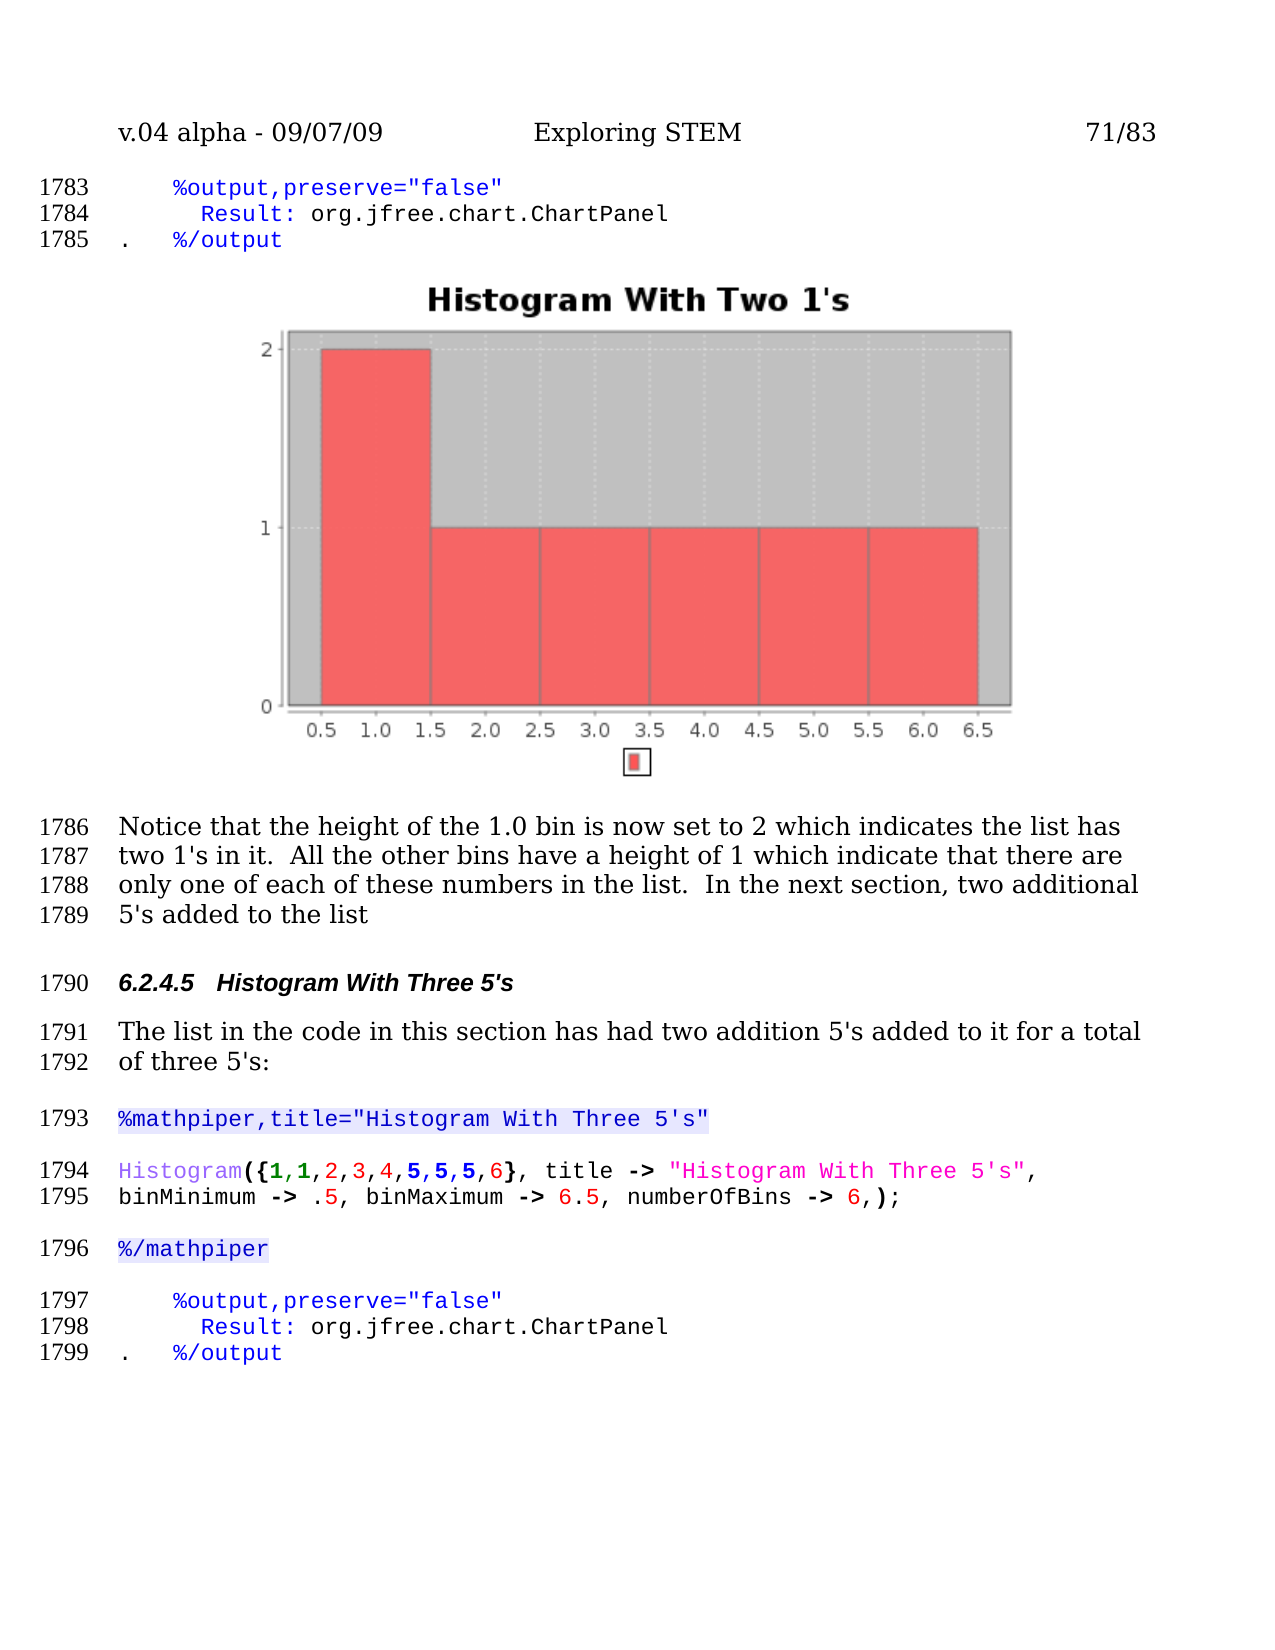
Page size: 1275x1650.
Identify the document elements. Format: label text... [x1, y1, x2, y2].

text Notice that the height of the 1.0 bin is now set to 2 which indicates the list has two 1's in it. All the other bins have a height of 1 which indicate that there are only one of each of these numbers in the list. In the next section, two additional 5's added to the list [118, 812, 1157, 929]
text %/mathpiper [118, 1237, 1157, 1263]
text %output,preserve="false" [118, 1289, 1157, 1315]
picture [245, 280, 1030, 778]
text Histogram({1,1,2,3,4,5,5,5,6}, title -> "Histogram With Three 5's", binMinimum -> .5, binMaximum -> 6.5, numberOfBins -> 6,); [118, 1160, 1157, 1212]
text Result: org.jfree.chart.ChartPanel [118, 1315, 1157, 1341]
text %output,preserve="false" [118, 177, 1157, 203]
text Result: org.jfree.chart.ChartPanel [118, 203, 1157, 229]
text The list in the code in this section has had two addition 5's added to it for a total of three 5's: [118, 1017, 1157, 1076]
text . %/output [118, 1341, 1157, 1367]
subtitle Histogram With Three 5's [118, 968, 1157, 997]
text %mathpiper,title="Histogram With Three 5's" [118, 1108, 1157, 1134]
text . %/output [118, 229, 1157, 254]
